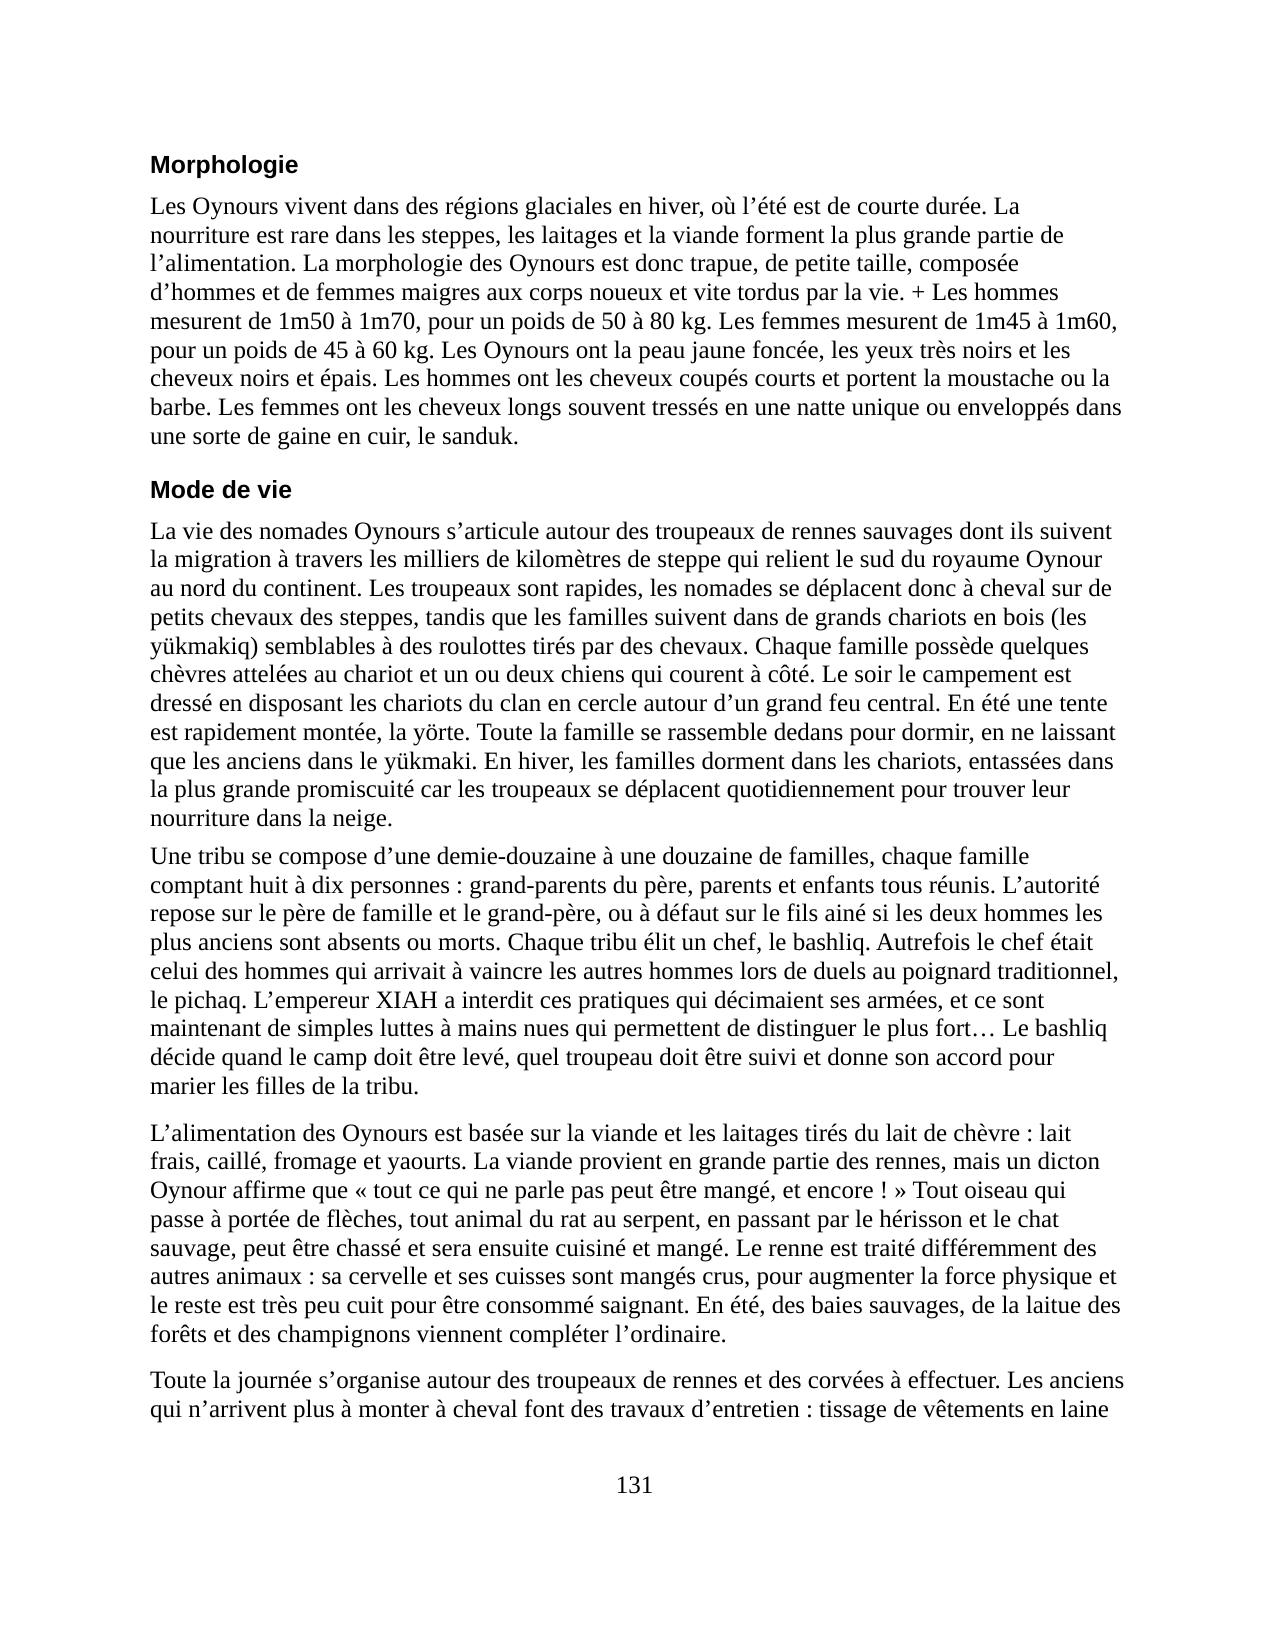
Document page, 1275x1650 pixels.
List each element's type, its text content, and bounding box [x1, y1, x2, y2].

text Toute la journée s’organise autour des troupeaux de rennes et des corvées à effectuer. Les anciens qui n’arrivent plus à monter à cheval font des travaux d’entretien : tissage de vêtements en laine [150, 1366, 1125, 1423]
subtitle Mode de vie [150, 475, 1125, 503]
subtitle Morphologie [150, 150, 1125, 178]
text L’alimentation des Oynours est basée sur la viande et les laitages tirés du lait de chèvre : lait frais, caillé, fromage et yaourts. La viande provient en grande partie des rennes, mais un dicton Oynour affirme que « tout ce qui ne parle pas peut être mangé, et encore ! » Tout oiseau qui passe à portée de flèches, tout animal du rat au serpent, en passant par le hérisson et le chat sauvage, peut être chassé et sera ensuite cuisiné et mangé. Le renne est traité différemment des autres animaux : sa cervelle et ses cuisses sont mangés crus, pour augmenter la force physique et le reste est très peu cuit pour être consommé saignant. En été, des baies sauvages, de la laitue des forêts et des champignons viennent compléter l’ordinaire. [150, 1118, 1125, 1348]
text Une tribu se compose d’une demie-douzaine à une douzaine de familles, chaque famille comptant huit à dix personnes : grand-parents du père, parents et enfants tous réunis. L’autorité repose sur le père de famille et le grand-père, ou à défaut sur le fils ainé si les deux hommes les plus anciens sont absents ou morts. Chaque tribu élit un chef, le bashliq. Autrefois le chef était celui des hommes qui arrivait à vaincre les autres hommes lors de duels au poignard traditionnel, le pichaq. L’empereur XIAH a interdit ces pratiques qui décimaient ses armées, et ce sont maintenant de simples luttes à mains nues qui permettent de distinguer le plus fort…​ Le bashliq décide quand le camp doit être levé, quel troupeau doit être suivi et donne son accord pour marier les filles de la tribu. [150, 841, 1125, 1100]
text Les Oynours vivent dans des régions glaciales en hiver, où l’été est de courte durée. La nourriture est rare dans les steppes, les laitages et la viande forment la plus grande partie de l’alimentation. La morphologie des Oynours est donc trapue, de petite taille, composée d’hommes et de femmes maigres aux corps noueux et vite tordus par la vie. + Les hommes mesurent de 1m50 à 1m70, pour un poids de 50 à 80 kg. Les femmes mesurent de 1m45 à 1m60, pour un poids de 45 à 60 kg. Les Oynours ont la peau jaune foncée, les yeux très noirs et les cheveux noirs et épais. Les hommes ont les cheveux coupés courts et portent la moustache ou la barbe. Les femmes ont les cheveux longs souvent tressés en une natte unique ou enveloppés dans une sorte de gaine en cuir, le sanduk. [150, 191, 1125, 450]
text La vie des nomades Oynours s’articule autour des troupeaux de rennes sauvages dont ils suivent la migration à travers les milliers de kilomètres de steppe qui relient le sud du royaume Oynour au nord du continent. Les troupeaux sont rapides, les nomades se déplacent donc à cheval sur de petits chevaux des steppes, tandis que les familles suivent dans de grands chariots en bois (les yükmakiq) semblables à des roulottes tirés par des chevaux. Chaque famille possède quelques chèvres attelées au chariot et un ou deux chiens qui courent à côté. Le soir le campement est dressé en disposant les chariots du clan en cercle autour d’un grand feu central. En été une tente est rapidement montée, la yörte. Toute la famille se rassemble dedans pour dormir, en ne laissant que les anciens dans le yükmaki. En hiver, les familles dorment dans les chariots, entassées dans la plus grande promiscuité car les troupeaux se déplacent quotidiennement pour trouver leur nourriture dans la neige. [150, 516, 1125, 832]
